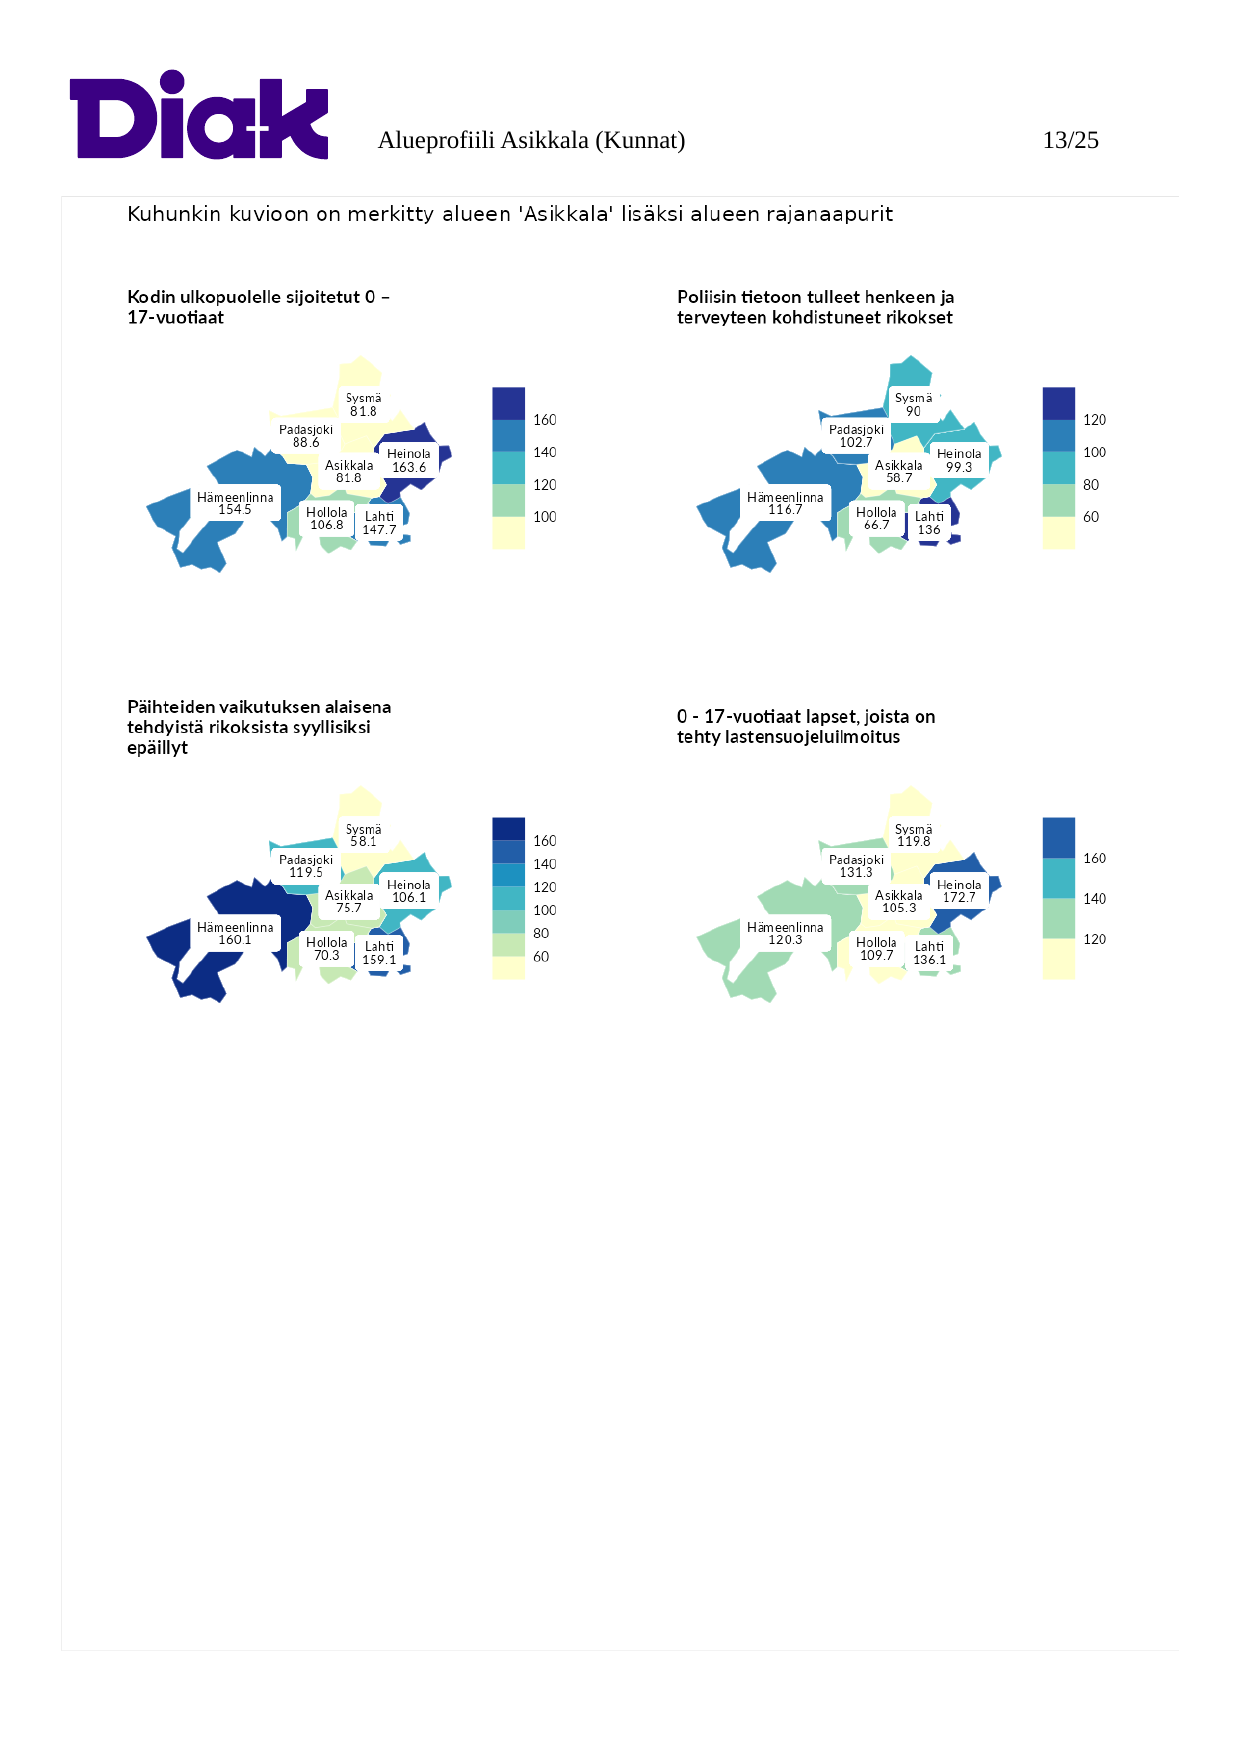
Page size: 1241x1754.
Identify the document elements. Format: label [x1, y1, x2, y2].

picture [61, 196, 1179, 1651]
